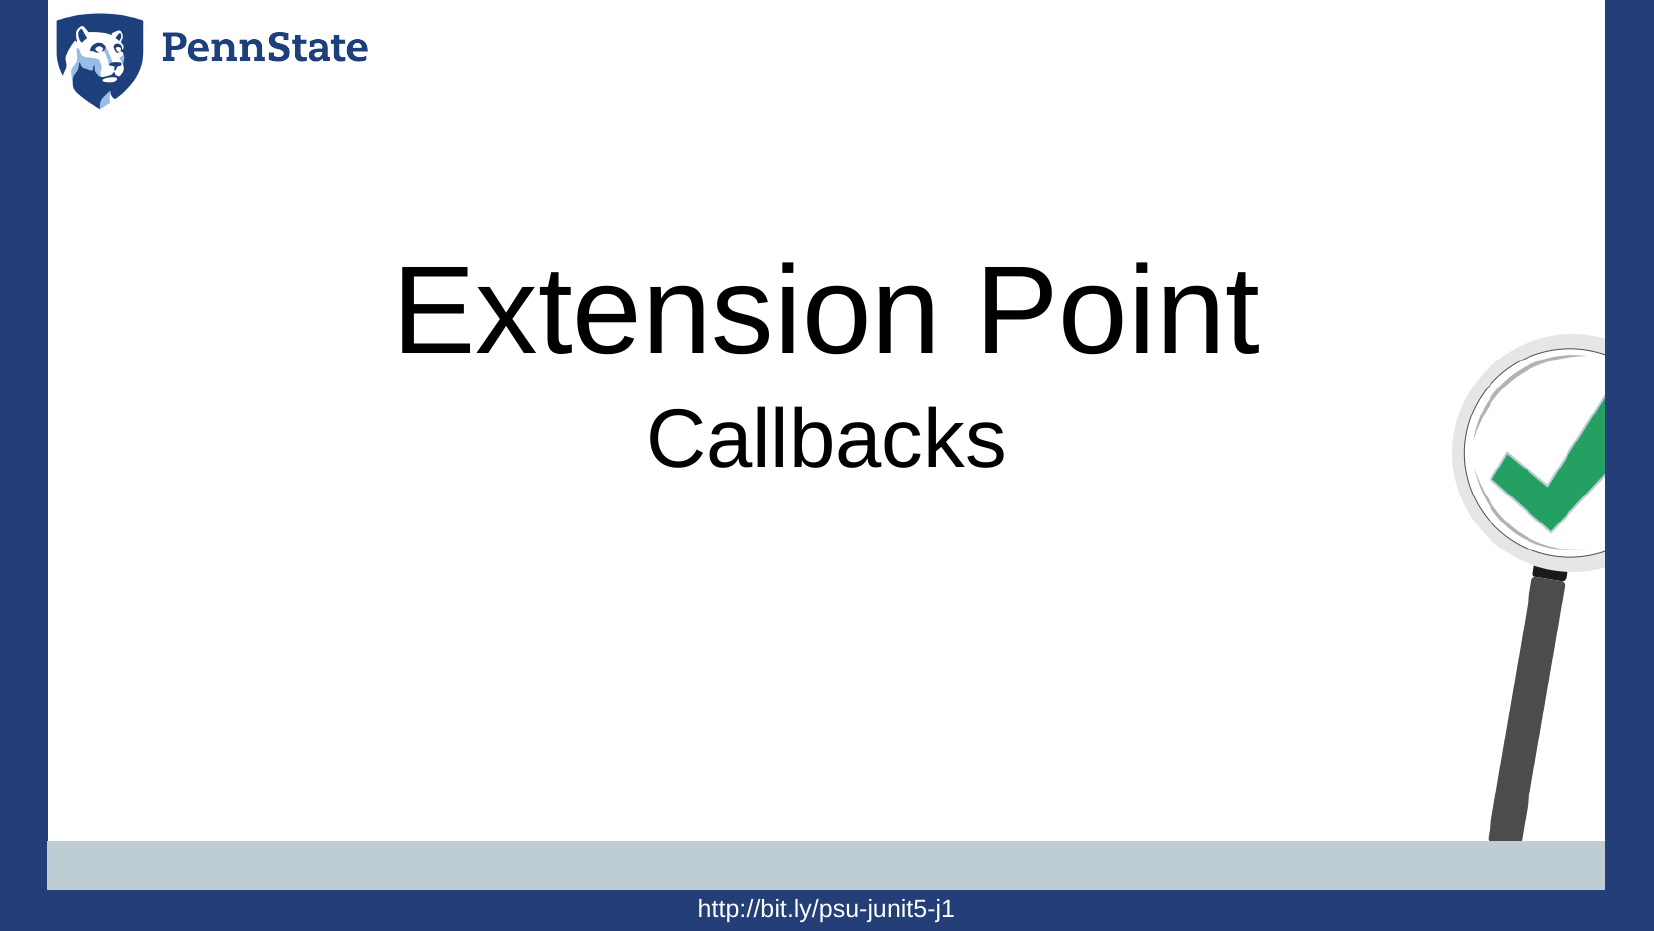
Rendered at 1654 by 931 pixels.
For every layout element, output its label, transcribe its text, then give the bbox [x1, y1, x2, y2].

picture [1452, 334, 1605, 841]
list Extension Point [261, 240, 1393, 436]
title Callbacks [384, 354, 1270, 524]
picture [48, 0, 411, 152]
